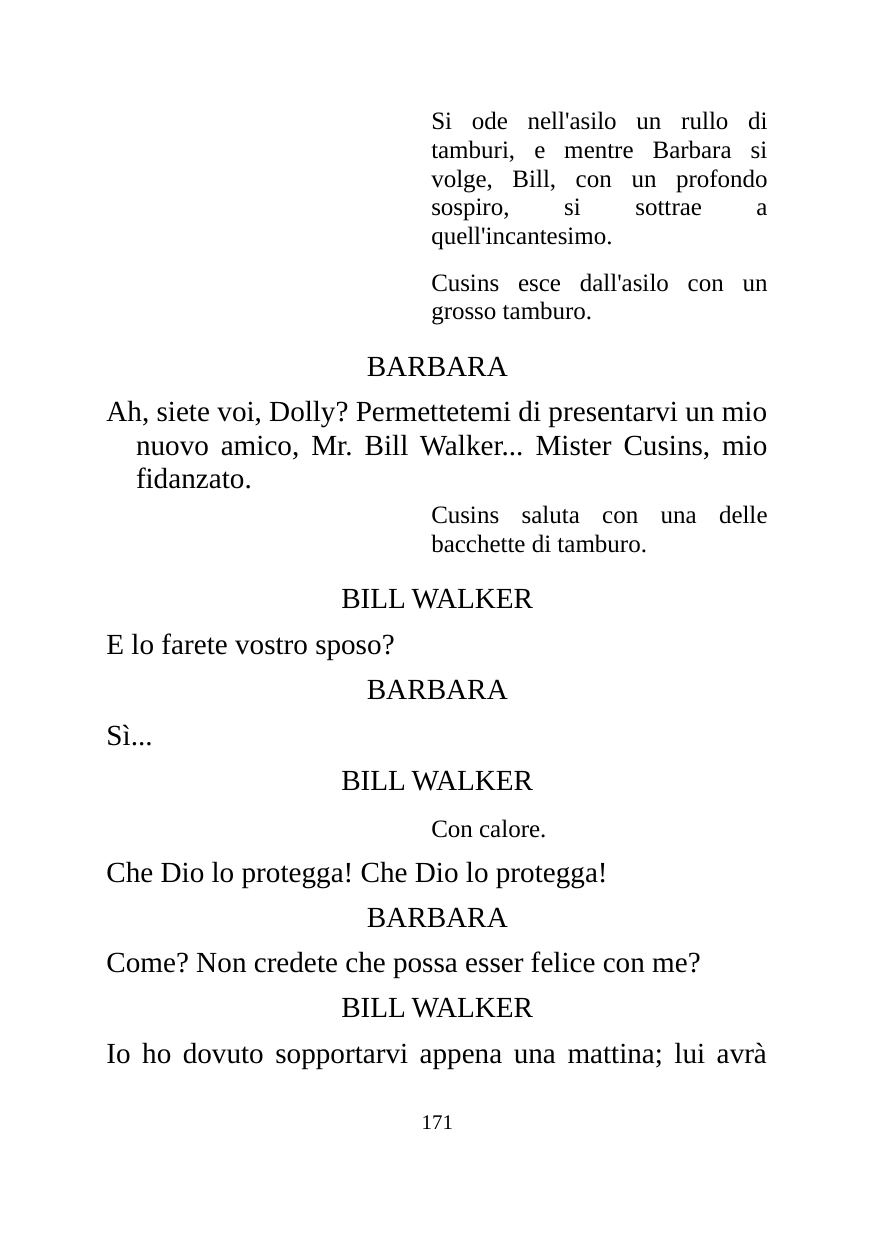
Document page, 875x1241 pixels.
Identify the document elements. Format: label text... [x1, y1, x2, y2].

text Cusins saluta con una delle bacchette di tamburo. [431, 501, 768, 558]
text Sì... [106, 718, 768, 751]
text E lo farete vostro sposo? [106, 627, 768, 661]
text Si ode nell'asilo un rullo di tamburi, e mentre Barbara si volge, Bill, con un profondo sospiro, si sottrae a quell'incantesimo. [431, 106, 768, 250]
text BARBARA [106, 672, 768, 706]
text BARBARA [106, 900, 768, 933]
text Cusins esce dall'asilo con un grosso tamburo. [431, 268, 768, 325]
text BILL WALKER [106, 763, 768, 796]
text Come? Non credete che possa esser felice con me? [106, 945, 768, 979]
text BILL WALKER [106, 582, 768, 615]
text BILL WALKER [106, 991, 768, 1024]
text Con calore. [431, 814, 768, 843]
text Che Dio lo protegga! Che Dio lo protegga! [106, 855, 768, 888]
text Ah, siete voi, Dolly? Permettetemi di presentarvi un mio nuovo amico, Mr. Bill Walker... Mister Cusins, mio fidanzato. [106, 394, 768, 495]
text BARBARA [106, 349, 768, 382]
text Io ho dovuto sopportarvi appena una mattina; lui avrà [106, 1036, 768, 1069]
